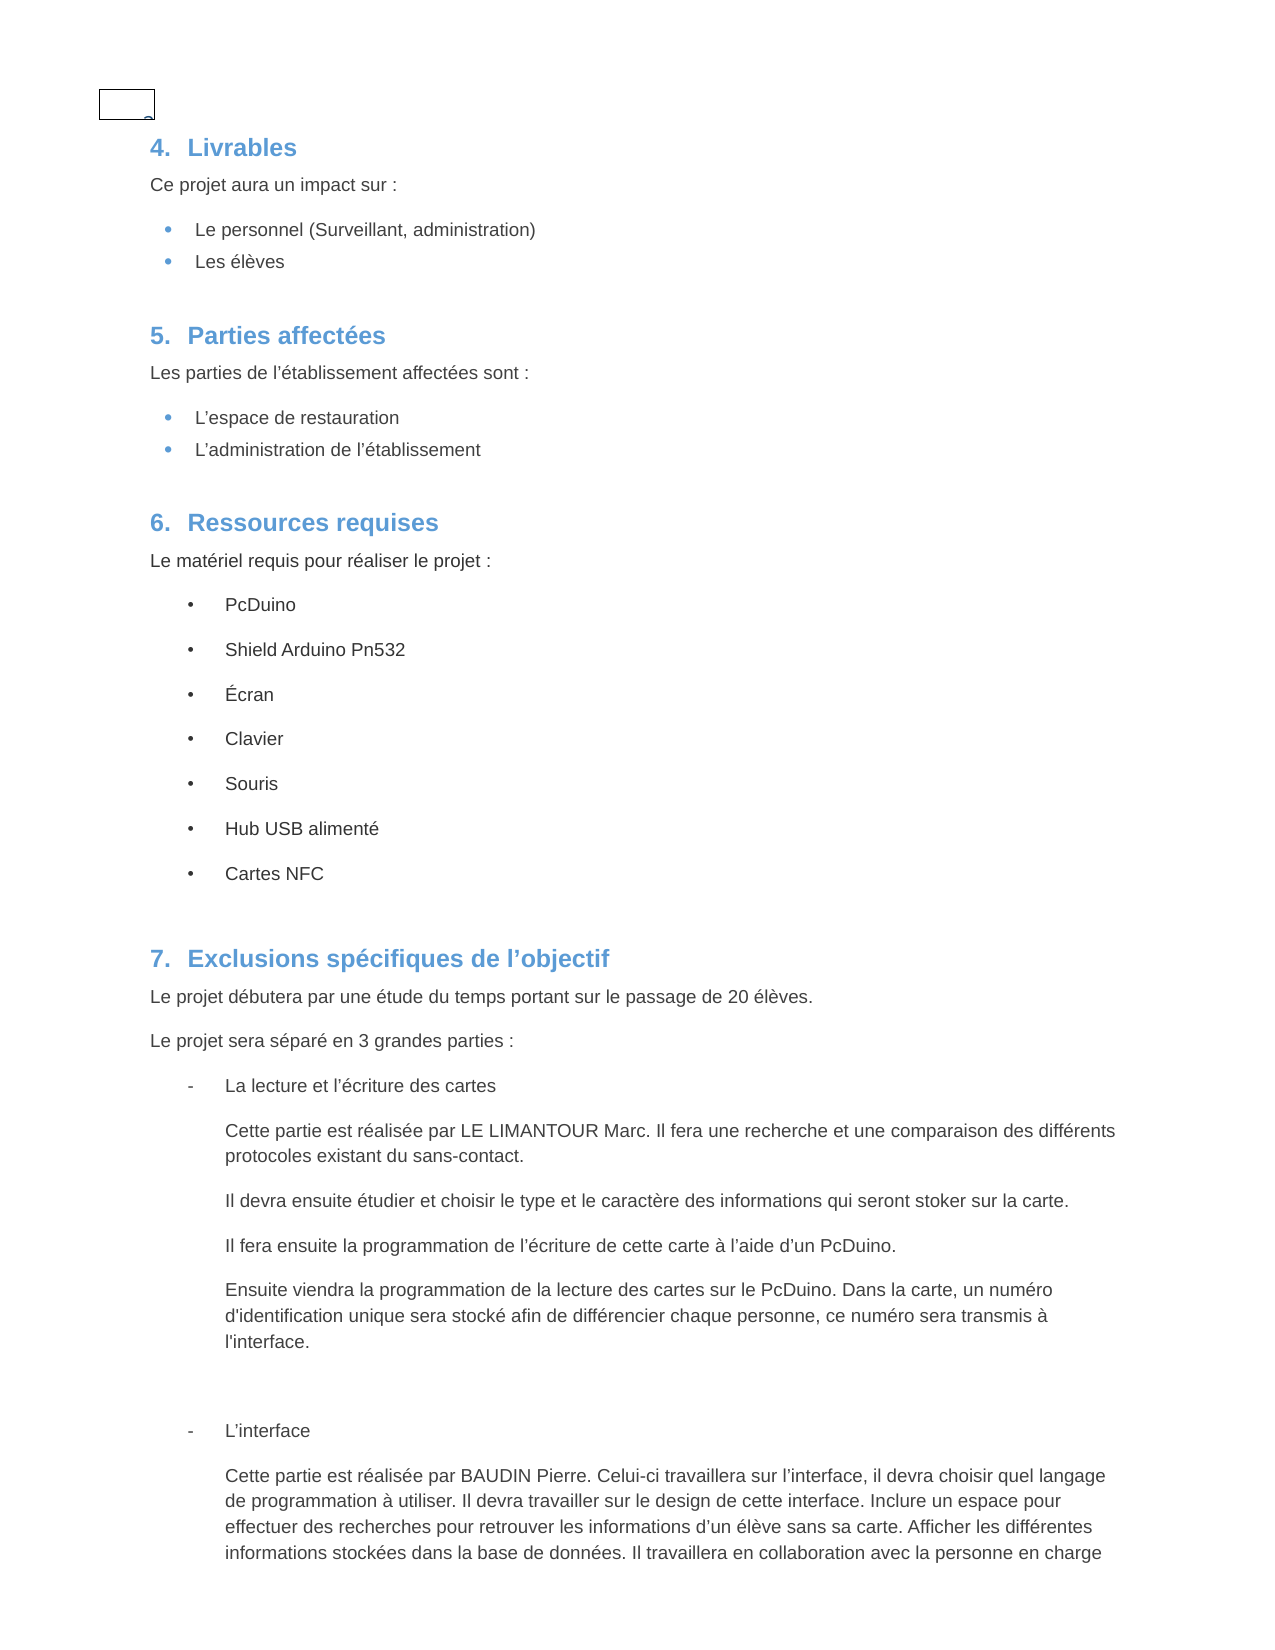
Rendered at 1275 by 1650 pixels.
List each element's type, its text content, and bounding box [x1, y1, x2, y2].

list Hub USB alimenté [187, 818, 1125, 839]
list Cette partie est réalisée par LE LIMANTOUR Marc. Il fera une recherche et une comparaison des différents protocoles existant du sans-contact. [225, 1119, 1125, 1167]
list Il fera ensuite la programmation de l’écriture de cette carte à l’aide d’un PcDuino. [225, 1234, 1125, 1256]
list La lecture et l’écriture des cartes [187, 1075, 1125, 1096]
list Souris [187, 773, 1125, 794]
list Les élèves [165, 251, 1125, 273]
subtitle Parties affectées [150, 321, 1125, 349]
subtitle Livrables [150, 133, 1125, 162]
text Le projet sera séparé en 3 grandes parties : [150, 1030, 1125, 1052]
list Il devra ensuite étudier et choisir le type et le caractère des informations qui seront stoker sur la carte. [225, 1190, 1125, 1211]
text Les parties de l’établissement affectées sont : [150, 362, 1125, 383]
list PcDuino [187, 594, 1125, 616]
subtitle Exclusions spécifiques de l’objectif [150, 944, 1125, 973]
list L’interface [187, 1420, 1125, 1441]
text Ce projet aura un impact sur : [150, 174, 1125, 196]
list Shield Arduino Pn532 [187, 639, 1125, 661]
list L’administration de l’établissement [165, 439, 1125, 460]
list Cartes NFC [187, 862, 1125, 884]
list Clavier [187, 728, 1125, 750]
list Cette partie est réalisée par BAUDIN Pierre. Celui-ci travaillera sur l’interface, il devra choisir quel langage de programmation à utiliser. Il devra travailler sur le design de cette interface. Inclure un espace pour effectuer des recherches pour retrouver les informations d’un élève sans sa carte. Afficher les différentes informations stockées dans la base de données. Il travaillera en collaboration avec la personne en charge [225, 1464, 1125, 1563]
list Le personnel (Surveillant, administration) [165, 219, 1125, 240]
list L’espace de restauration [165, 406, 1125, 428]
subtitle Ressources requises [150, 508, 1125, 537]
list Écran [187, 683, 1125, 705]
text Le projet débutera par une étude du temps portant sur le passage de 20 élèves. [150, 986, 1125, 1007]
text Le matériel requis pour réaliser le projet : [150, 549, 1125, 571]
list Ensuite viendra la programmation de la lecture des cartes sur le PcDuino. Dans la carte, un numéro d'identification unique sera stocké afin de différencier chaque personne, ce numéro sera transmis à l'interface. [225, 1279, 1125, 1352]
